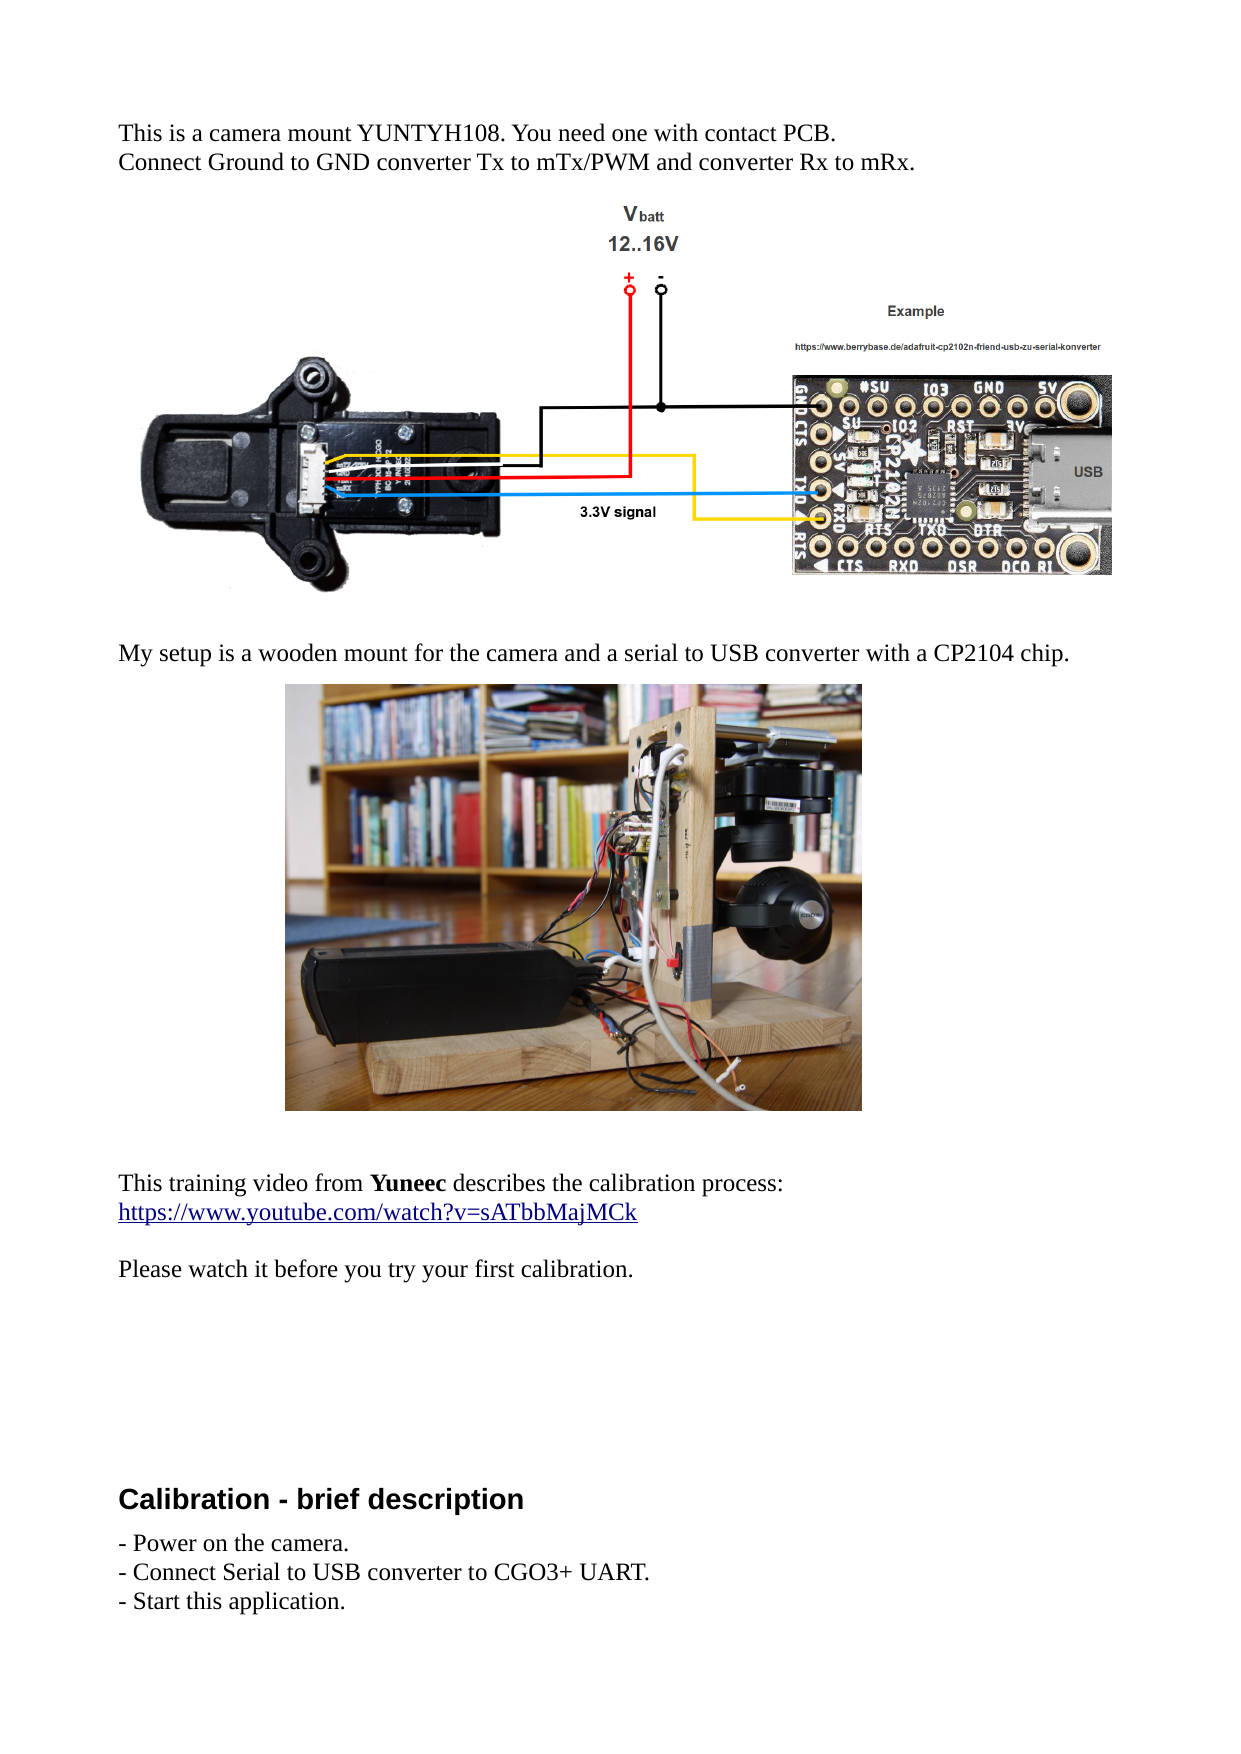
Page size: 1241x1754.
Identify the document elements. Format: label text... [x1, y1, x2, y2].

picture [118, 175, 1123, 610]
text My setup is a wooden mount for the camera and a serial to USB converter with a CP2104 chip. [118, 638, 1122, 667]
text This training video from Yuneec describes the calibration process: [118, 1168, 1122, 1197]
subtitle Calibration - brief description [118, 1482, 1122, 1516]
picture [285, 684, 862, 1111]
text Please watch it before you try your first calibration. [118, 1254, 1122, 1283]
text - Start this application. [118, 1586, 1122, 1615]
text - Connect Serial to USB converter to CGO3+ UART. [118, 1557, 1122, 1586]
text Connect Ground to GND converter Tx to mTx/PWM and converter Rx to mRx. [118, 147, 1122, 175]
text This is a camera mount YUNTYH108. You need one with contact PCB. [118, 118, 1122, 147]
text - Power on the camera. [118, 1528, 1122, 1557]
text https://www.youtube.com/watch?v=sATbbMajMCk [118, 1197, 1122, 1226]
